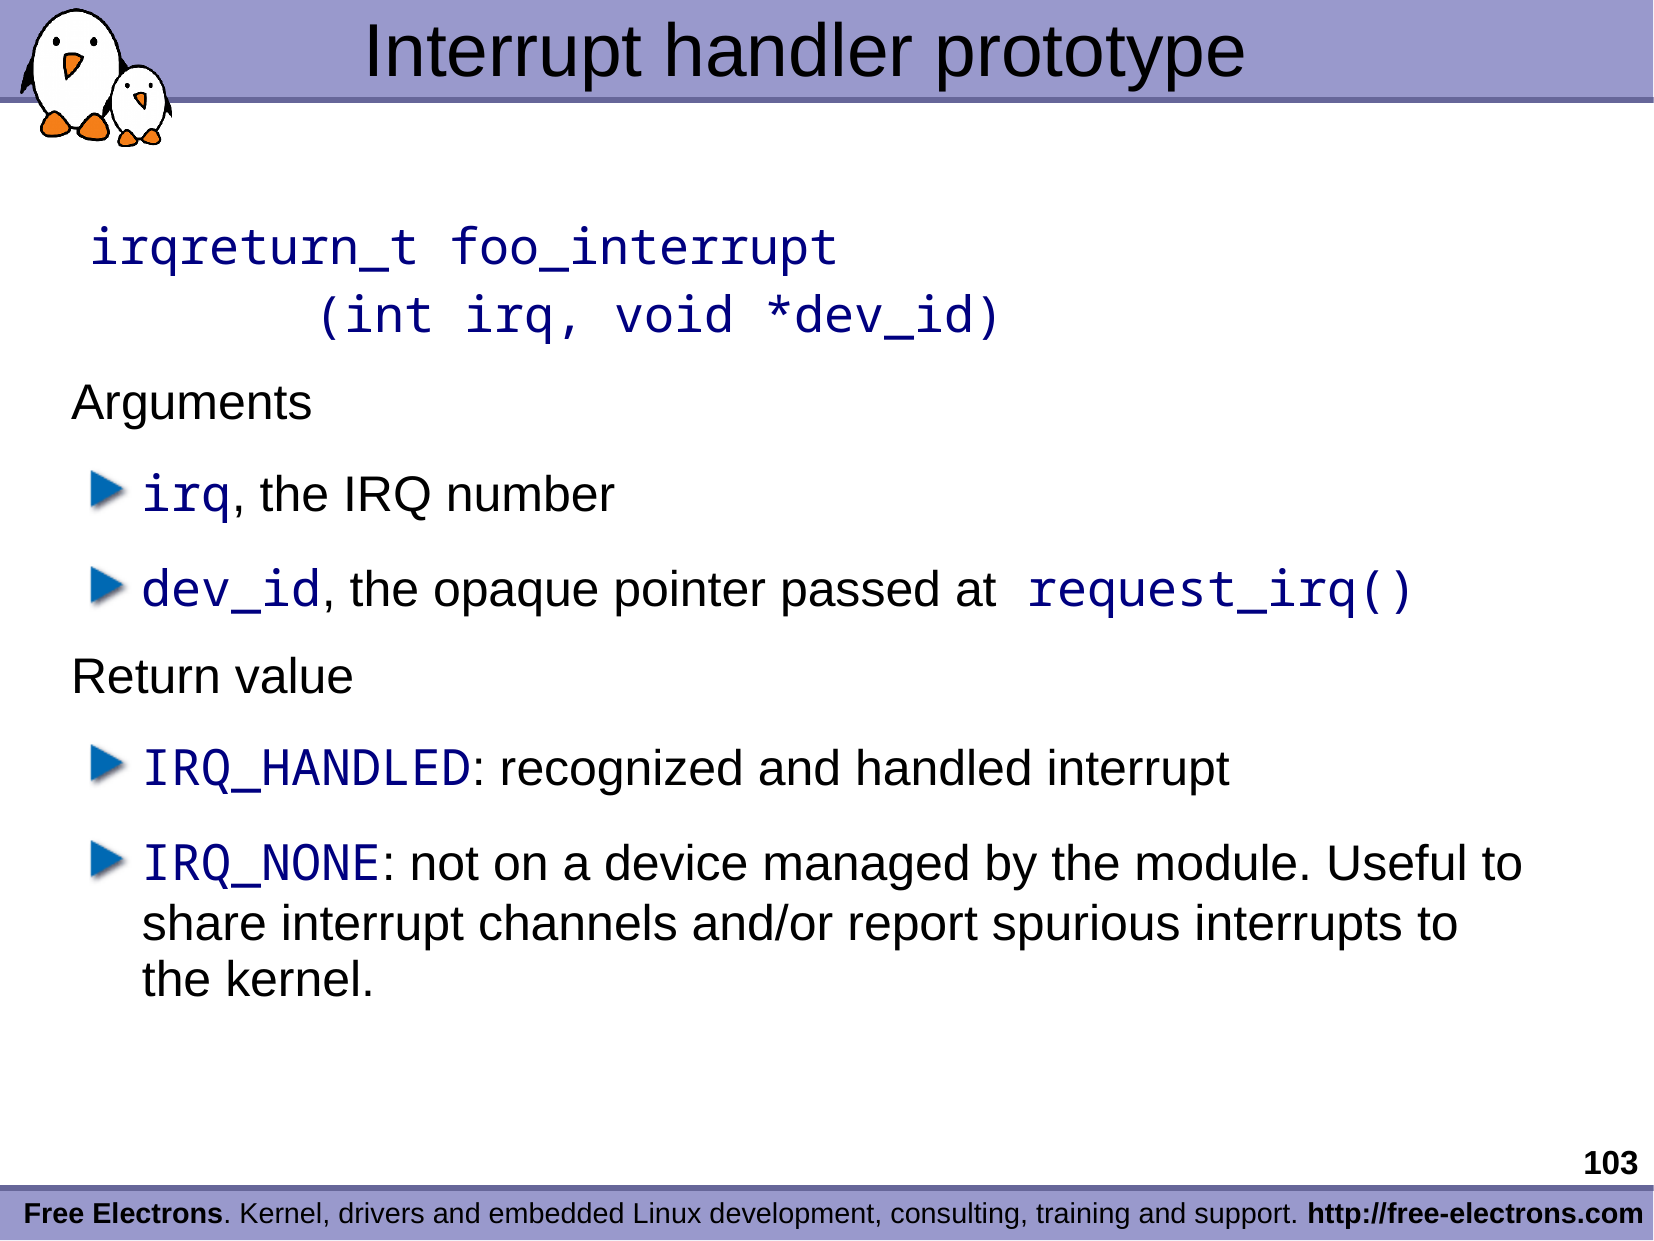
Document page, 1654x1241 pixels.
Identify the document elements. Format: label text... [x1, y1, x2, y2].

picture [20, 8, 172, 147]
list irqreturn_t foo_interrupt (int irq, void *dev_id) Arguments irq, the IRQ number dev_id, the opaque pointer passed at request_irq() Return value IRQ_HANDLED: recognized and handled interrupt IRQ_NONE: not on a device managed by the module. Useful to share interrupt channels and/or report spurious interrupts to the kernel. [71, 210, 1539, 1036]
title Interrupt handler prototype [60, 0, 1551, 102]
